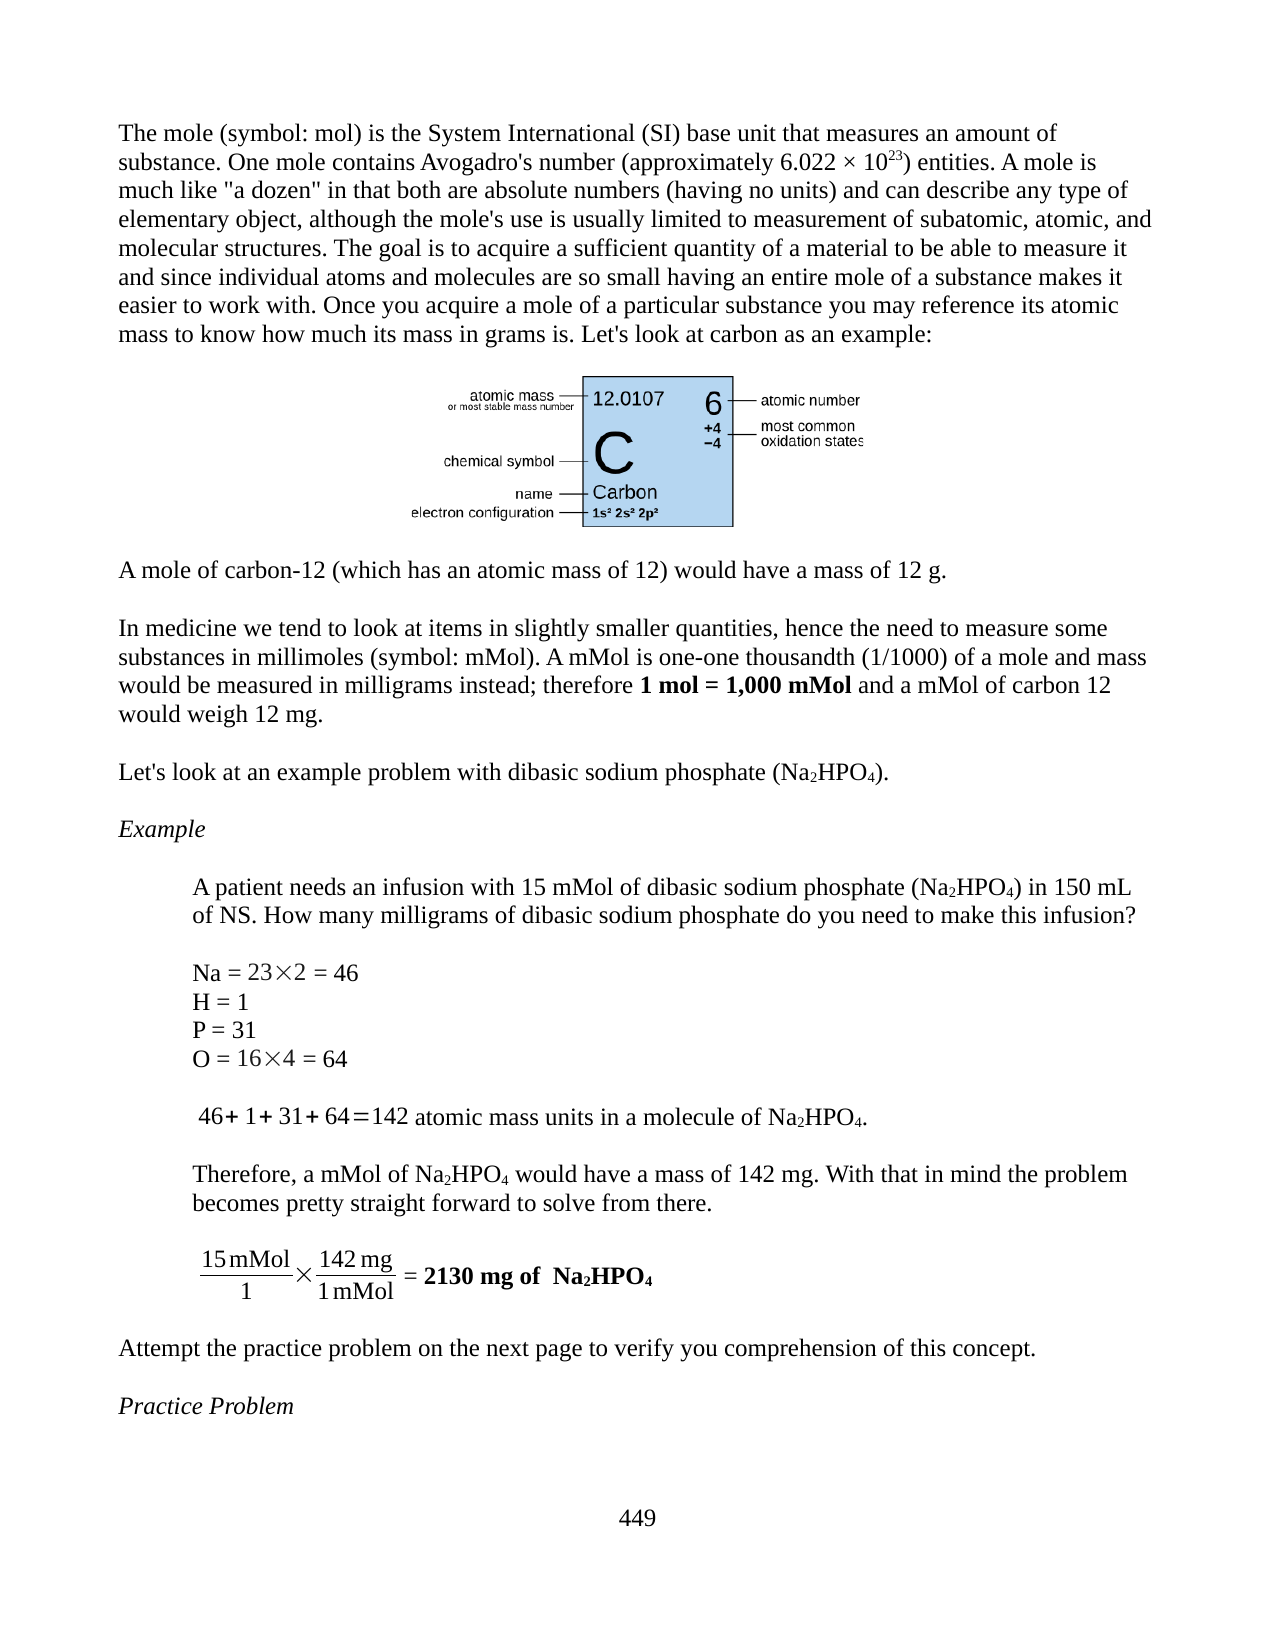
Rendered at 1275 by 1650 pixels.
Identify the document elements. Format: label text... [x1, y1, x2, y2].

text Attempt the practice problem on the next page to verify you comprehension of this concept. [118, 1333, 1157, 1362]
text atomic mass units in a molecule of Na2HPO4. [192, 1102, 1157, 1131]
text Example [118, 814, 1157, 843]
text P = 31 [192, 1016, 1157, 1044]
text Let's look at an example problem with dibasic sodium phosphate (Na2HPO4). [118, 757, 1157, 786]
text In medicine we tend to look at items in slightly smaller quantities, hence the need to measure some substances in millimoles (symbol: mMol). A mMol is one-one thousandth (1/1000) of a mole and mass would be measured in milligrams instead; therefore 1 mol = 1,000 mMol and a mMol of carbon 12 would weigh 12 mg. [118, 613, 1157, 728]
text = 2130 mg of Na2HPO4 [192, 1246, 1157, 1304]
text Therefore, a mMol of Na2HPO4 would have a mass of 142 mg. With that in mind the problem becomes pretty straight forward to solve from there. [192, 1159, 1157, 1217]
text The mole (symbol: mol) is the System International (SI) base unit that measures an amount of substance. One mole contains Avogadro's number (approximately 6.022 × 1023) entities. A mole is much like "a dozen" in that both are absolute numbers (having no units) and can describe any type of elementary object, although the mole's use is usually limited to measurement of subatomic, atomic, and molecular structures. The goal is to acquire a sufficient quantity of a material to be able to measure it and since individual atoms and molecules are so small having an entire mole of a substance makes it easier to work with. Once you acquire a mole of a particular substance you may reference its atomic mass to know how much its mass in grams is. Let's look at carbon as an example: [118, 118, 1157, 348]
text O == 64 [192, 1044, 1157, 1073]
picture [411, 376, 864, 527]
text Na == 46 [192, 958, 1157, 987]
text Practice Problem [118, 1391, 1157, 1419]
text A mole of carbon-12 (which has an atomic mass of 12) would have a mass of 12 g. [118, 556, 1157, 584]
text H = 1 [192, 987, 1157, 1016]
text A patient needs an infusion with 15 mMol of dibasic sodium phosphate (Na2HPO4) in 150 mL of NS. How many milligrams of dibasic sodium phosphate do you need to make this infusion? [192, 872, 1157, 929]
